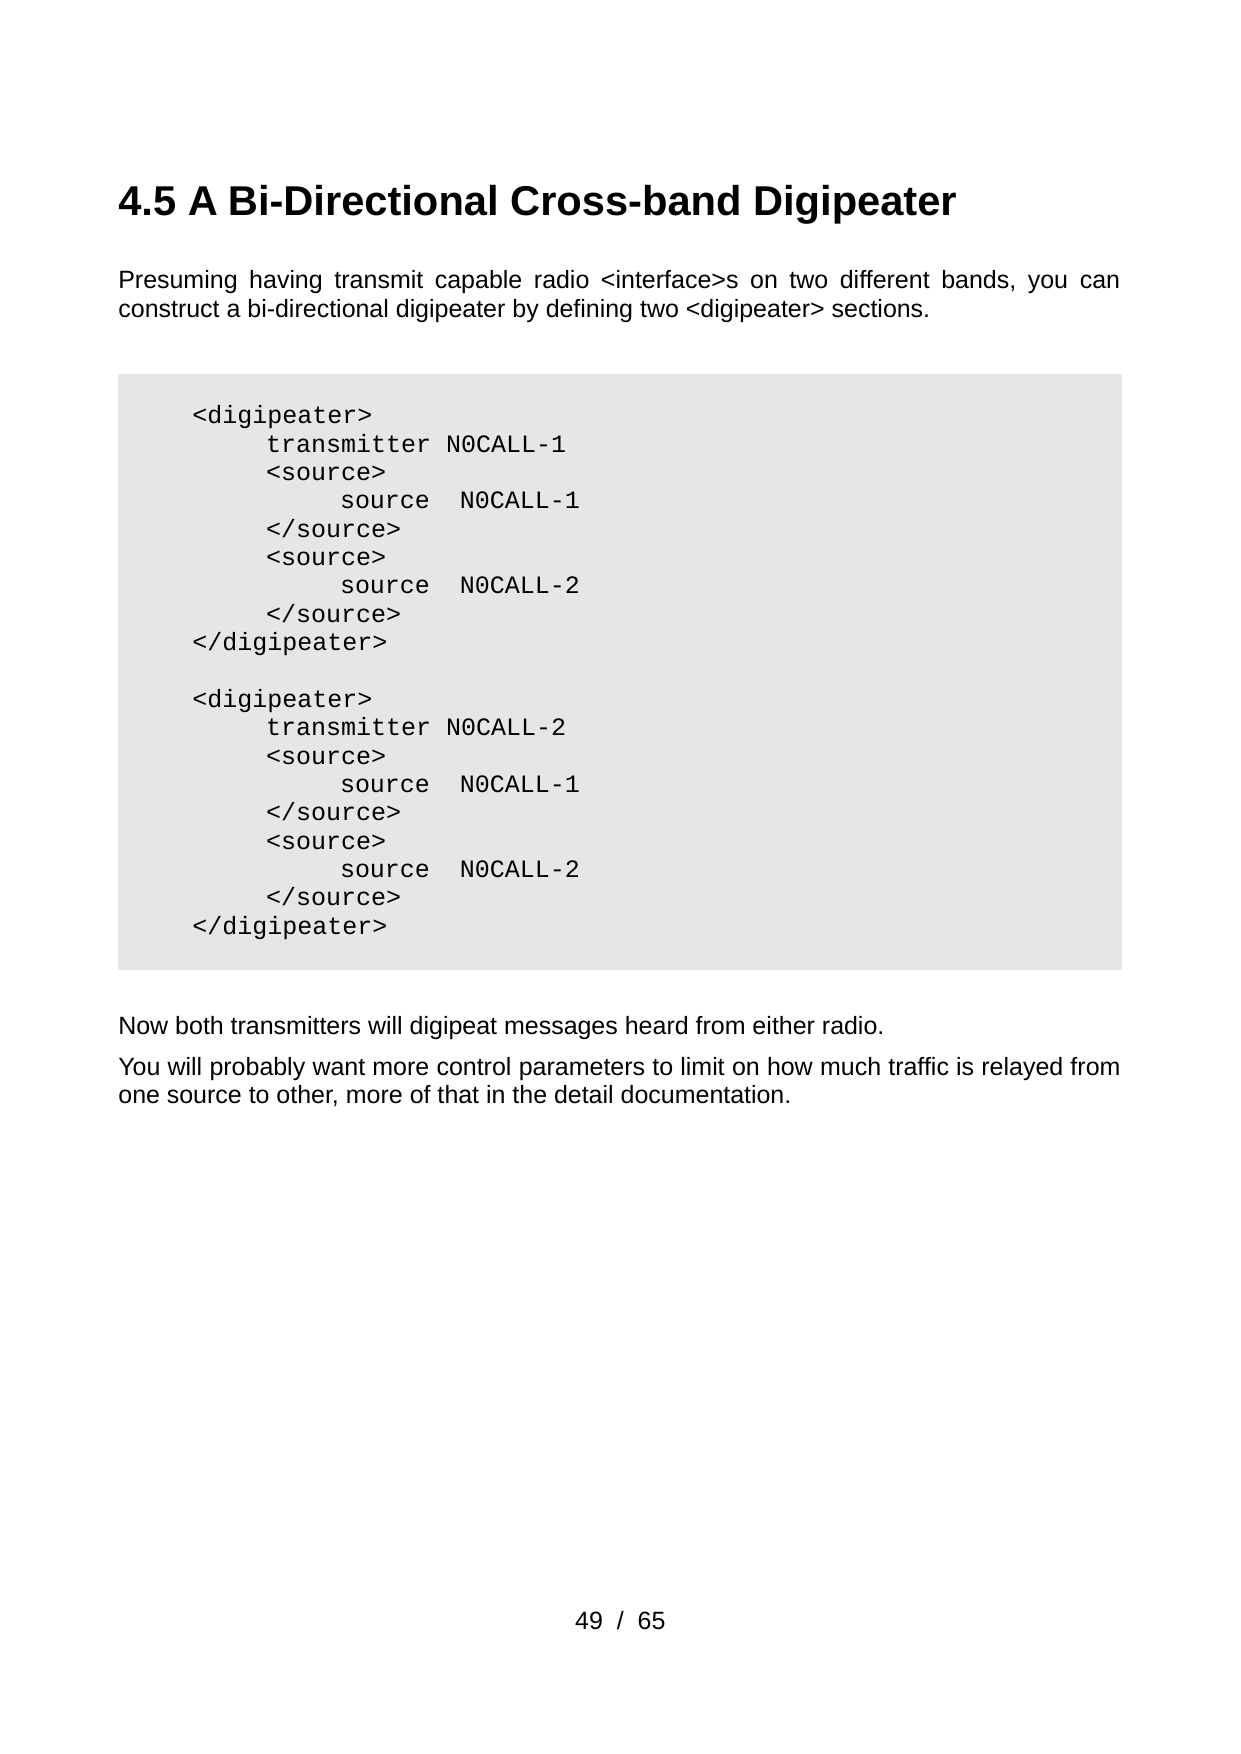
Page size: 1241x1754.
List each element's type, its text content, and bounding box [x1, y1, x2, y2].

text <digipeater> [118, 687, 1122, 715]
text source N0CALL-2 [118, 857, 1122, 885]
text Presuming having transmit capable radio <interface>s on two different bands, you can construct a bi-directional digipeater by defining two <digipeater> sections. [118, 265, 1122, 322]
text <digipeater> [118, 403, 1122, 431]
text </source> [118, 601, 1122, 629]
text source N0CALL-2 [118, 573, 1122, 601]
text </source> [118, 516, 1122, 544]
text </digipeater> [118, 913, 1122, 942]
text </source> [118, 885, 1122, 913]
text <source> [118, 544, 1122, 573]
text <source> [118, 828, 1122, 857]
text source N0CALL-1 [118, 772, 1122, 800]
text <source> [118, 459, 1122, 488]
text You will probably want more control parameters to limit on how much traffic is relayed from one source to other, more of that in the detail documentation. [118, 1051, 1122, 1109]
text <source> [118, 743, 1122, 772]
text source N0CALL-1 [118, 488, 1122, 516]
text transmitter N0CALL-2 [118, 715, 1122, 743]
text transmitter N0CALL-1 [118, 431, 1122, 459]
subtitle A Bi-Directional Cross-band Digipeater [118, 176, 1122, 224]
text Now both transmitters will digipeat messages heard from either radio. [118, 1011, 1122, 1040]
text </digipeater> [118, 629, 1122, 658]
text </source> [118, 800, 1122, 828]
